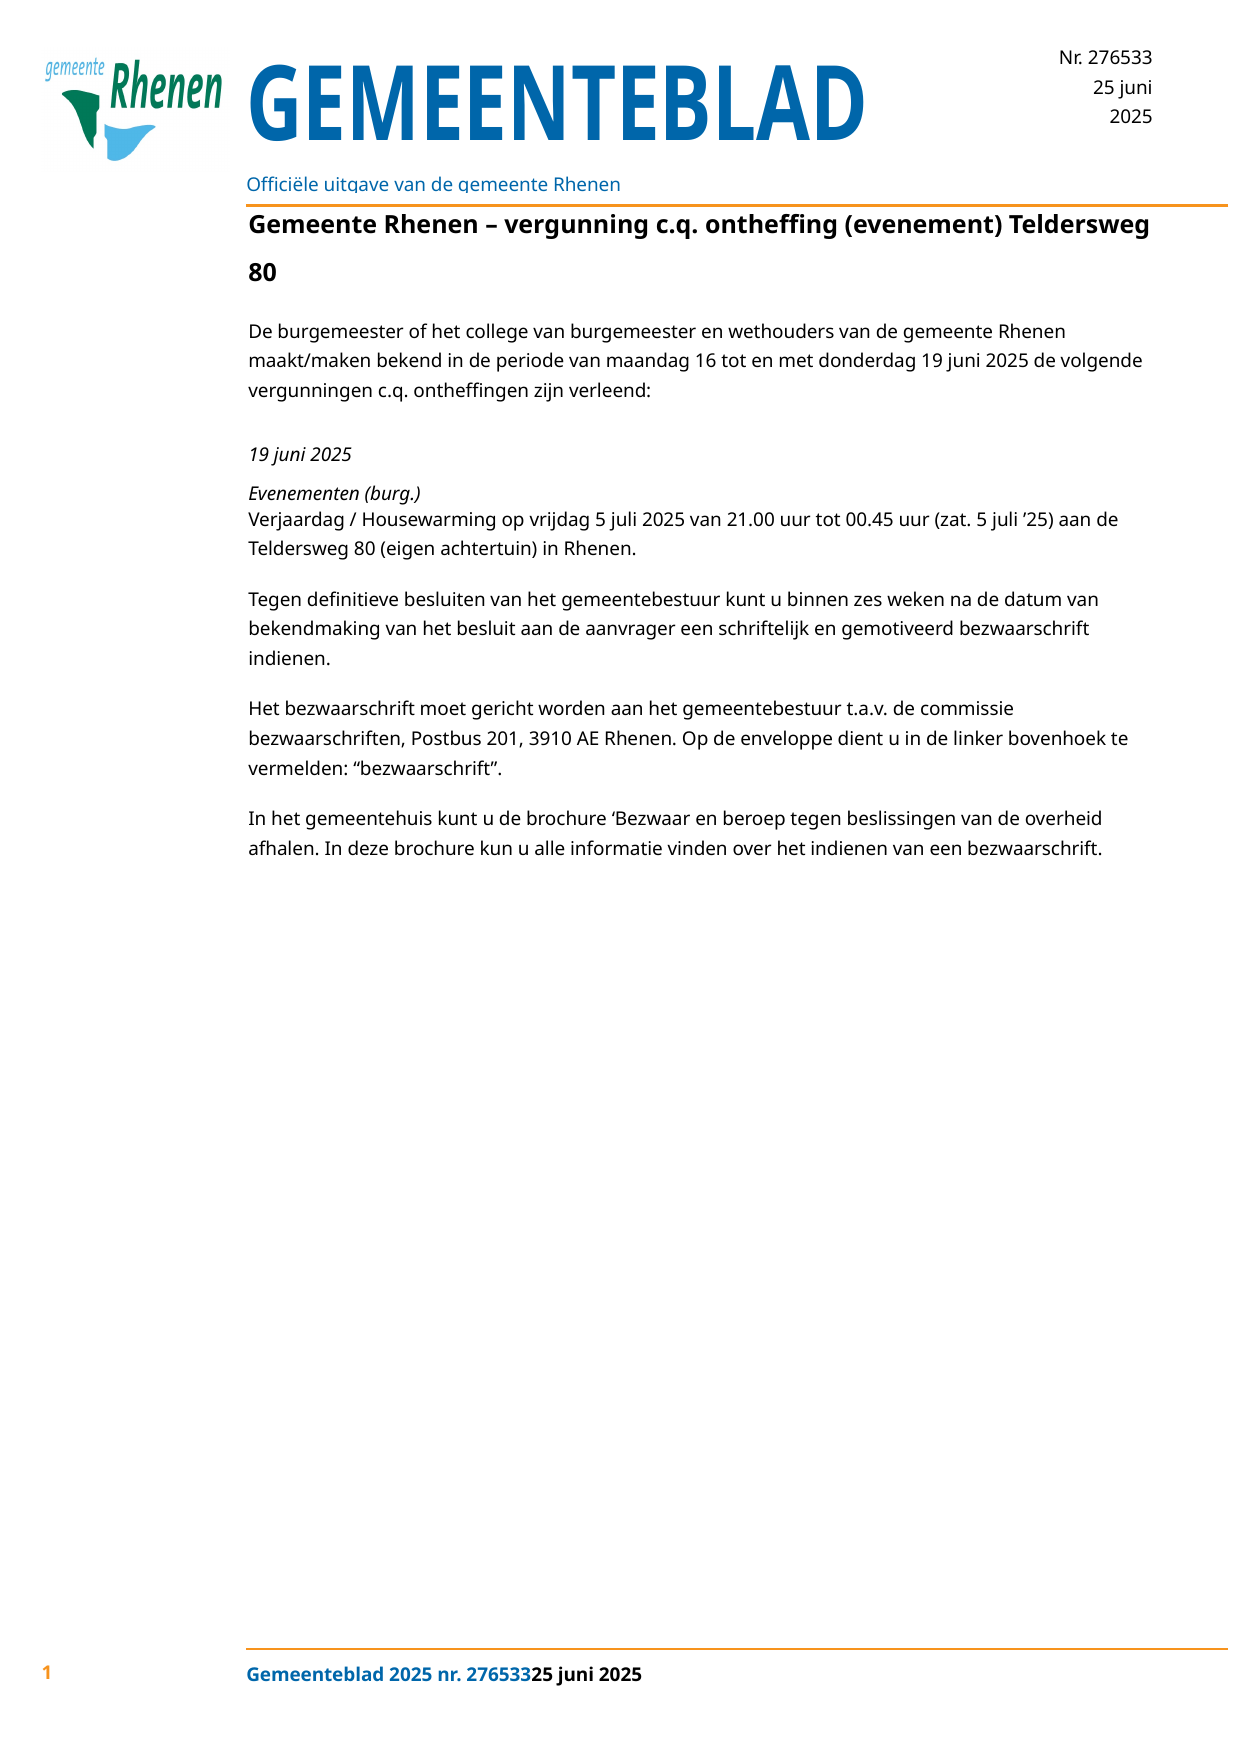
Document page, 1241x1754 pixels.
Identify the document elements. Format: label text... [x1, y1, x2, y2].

text De burgemeester of het college van burgemeester en wethouders van de gemeente Rhenen maakt/maken bekend in de periode van maandag 16 tot en met donderdag 19 juni 2025 de volgende vergunningen c.q. ontheffingen zijn verleend: [248, 318, 1152, 403]
text Tegen definitieve besluiten van het gemeentebestuur kunt u binnen zes weken na de datum van bekendmaking van het besluit aan de aanvrager een schriftelijk en gemotiveerd bezwaarschrift indienen. [248, 586, 1152, 671]
text Gemeente Rhenen – vergunning c.q. ontheffing (evenement) Teldersweg 80 [248, 207, 1152, 288]
text In het gemeentehuis kunt u de brochure ‘Bezwaar en beroep tegen beslissingen van de overheid afhalen. In deze brochure kun u alle informatie vinden over het indienen van een bezwaarschrift. [248, 805, 1152, 861]
text Het bezwaarschrift moet gericht worden aan het gemeentebestuur t.a.v. de commissie bezwaarschriften, Postbus 201, 3910 AE Rhenen. Op de enveloppe dient u in de linker bovenhoek te vermelden: “bezwaarschrift”. [248, 696, 1152, 781]
text Verjaardag / Housewarming op vrijdag 5 juli 2025 van 21.00 uur tot 00.45 uur (zat. 5 juli ’25) aan de Teldersweg 80 (eigen achtertuin) in Rhenen. [248, 506, 1152, 561]
picture [41, 47, 231, 172]
text 19 juni 2025 [248, 441, 1152, 467]
text Evenementen (burg.) [248, 480, 1152, 506]
